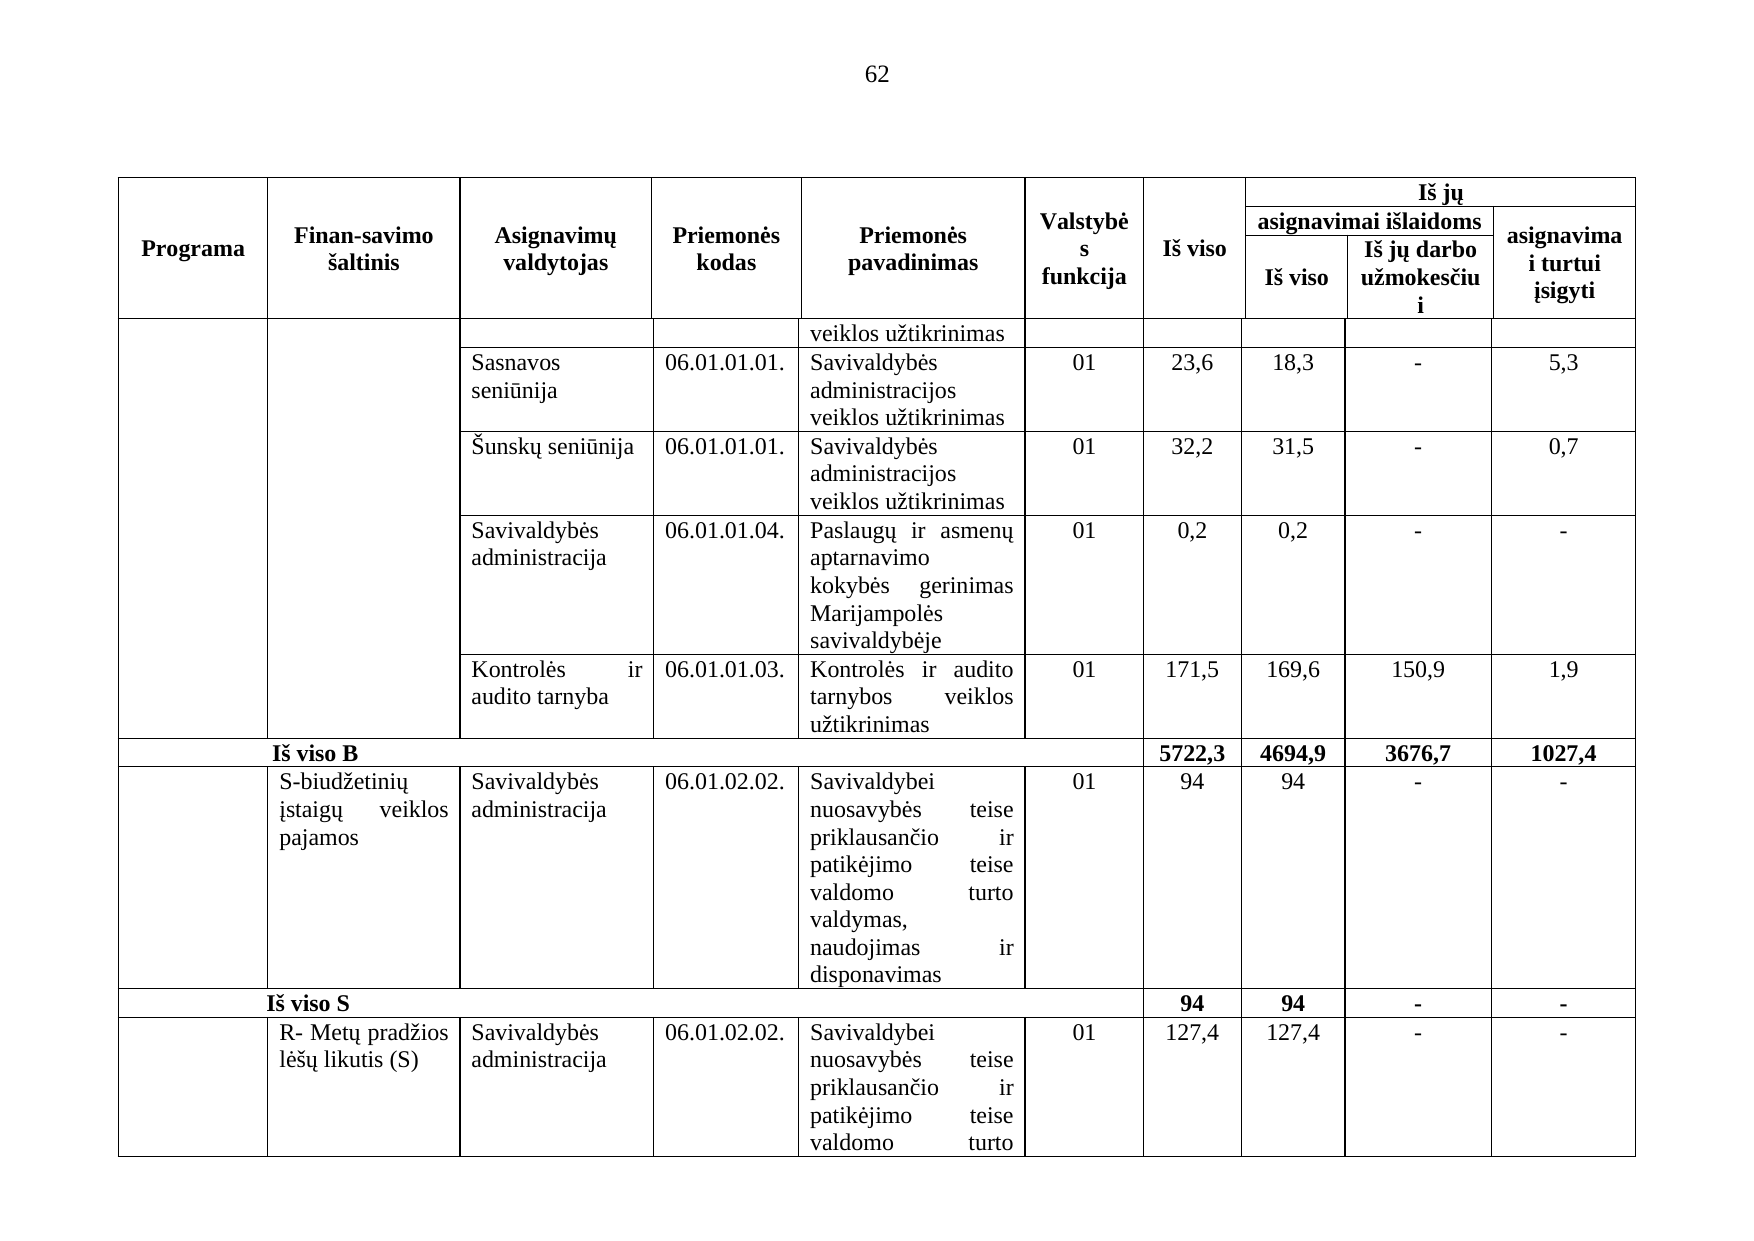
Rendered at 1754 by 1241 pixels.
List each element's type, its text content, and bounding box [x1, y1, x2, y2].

table_cell Savivaldybės administracija [461, 516, 653, 654]
table_cell - [1346, 432, 1491, 515]
table_cell - [1346, 767, 1491, 988]
table_cell 1,9 [1492, 655, 1635, 738]
table_cell Savivaldybės administracija [461, 767, 653, 988]
table_cell 5722,3 [1144, 739, 1241, 766]
table_cell Šunskų seniūnija [461, 432, 653, 515]
table_cell 94 [1242, 767, 1344, 988]
table_cell S-biudžetinių įstaigų veiklos pajamos [268, 767, 459, 988]
table_cell 171,5 [1144, 655, 1241, 738]
table_cell 01 [1026, 1018, 1143, 1156]
table_cell 3676,7 [1346, 739, 1491, 766]
table_header Programa [119, 178, 267, 318]
table_cell 18,3 [1242, 348, 1344, 431]
table_cell 06.01.01.04. [654, 516, 798, 654]
table_cell 94 [1242, 989, 1344, 1017]
table_header Asignavimų valdytojas [461, 178, 651, 318]
table_cell 127,4 [1144, 1018, 1241, 1156]
table_cell - [1346, 516, 1491, 654]
table_cell 94 [1144, 767, 1241, 988]
table_cell 31,5 [1242, 432, 1344, 515]
table_cell 32,2 [1144, 432, 1241, 515]
table_cell 06.01.02.02. [654, 1018, 798, 1156]
table_cell Iš viso [1246, 236, 1347, 318]
table_cell asignavimai turtui įsigyti [1494, 207, 1635, 318]
table_cell 1027,4 [1492, 739, 1635, 766]
table_cell asignavimai išlaidoms [1246, 207, 1493, 234]
table_cell Paslaugų ir asmenų aptarnavimo kokybės gerinimas Marijampolės savivaldybėje [799, 516, 1024, 654]
table_cell Iš jų darbo užmokesčiui [1348, 236, 1493, 318]
table_cell 01 [1026, 655, 1143, 738]
table_cell - [1346, 348, 1491, 431]
table_cell 4694,9 [1242, 739, 1344, 766]
table_cell Iš viso B [119, 739, 1143, 766]
table_cell 0,7 [1492, 432, 1635, 515]
table_cell [654, 319, 798, 347]
table_cell R- Metų pradžios lėšų likutis (S) [268, 1018, 459, 1156]
table_cell 01 [1026, 516, 1143, 654]
table_cell Savivaldybei nuosavybės teise priklausančio ir patikėjimo teise valdomo turto valdymas, naudojimas ir disponavimas [799, 767, 1024, 988]
table_cell 127,4 [1242, 1018, 1344, 1156]
table_cell Iš viso S [119, 989, 1143, 1017]
table_cell [1492, 319, 1635, 347]
table_cell 06.01.01.03. [654, 655, 798, 738]
table_cell 06.01.01.01. [654, 348, 798, 431]
table_cell Kontrolės ir audito tarnybos veiklos užtikrinimas [799, 655, 1024, 738]
table_cell [1242, 319, 1344, 347]
table_cell 0,2 [1242, 516, 1344, 654]
table_cell 150,9 [1346, 655, 1491, 738]
table_cell veiklos užtikrinimas [799, 319, 1024, 347]
table_cell - [1492, 989, 1635, 1017]
table_cell 169,6 [1242, 655, 1344, 738]
table_cell [1026, 319, 1143, 347]
table_cell - [1492, 1018, 1635, 1156]
table_header Priemonės pavadinimas [802, 178, 1024, 318]
table_cell 5,3 [1492, 348, 1635, 431]
table_cell 01 [1026, 767, 1143, 988]
table_cell 0,2 [1144, 516, 1241, 654]
table_header Finan-savimo šaltinis [268, 178, 459, 318]
table_cell 94 [1144, 989, 1241, 1017]
table_cell 01 [1026, 348, 1143, 431]
table_cell 23,6 [1144, 348, 1241, 431]
table_cell [1144, 319, 1241, 347]
table_cell - [1492, 516, 1635, 654]
table_cell Savivaldybės administracija [461, 1018, 653, 1156]
table_cell 06.01.02.02. [654, 767, 798, 988]
table_header Valstybės funkcija [1026, 178, 1143, 318]
table_cell Savivaldybės administracijos veiklos užtikrinimas [799, 432, 1024, 515]
table_cell [461, 319, 653, 347]
table_header Priemonės kodas [652, 178, 801, 318]
table_header Iš viso [1144, 178, 1245, 318]
table_cell - [1346, 989, 1491, 1017]
table_cell [119, 767, 267, 988]
table_header Iš jų [1246, 178, 1635, 206]
table_cell 06.01.01.01. [654, 432, 798, 515]
table_cell - [1492, 767, 1635, 988]
table_cell - [1346, 319, 1491, 347]
table_cell - [1346, 1018, 1491, 1156]
table_cell Sasnavos seniūnija [461, 348, 653, 431]
table_cell Savivaldybei nuosavybės teise priklausančio ir patikėjimo teise valdomo turto [799, 1018, 1024, 1156]
table_cell Savivaldybės administracijos veiklos užtikrinimas [799, 348, 1024, 431]
table_cell [268, 319, 459, 738]
table_cell [119, 319, 267, 738]
table_cell [119, 1018, 267, 1156]
table_cell 01 [1026, 432, 1143, 515]
table_cell Kontrolės ir audito tarnyba [461, 655, 653, 738]
